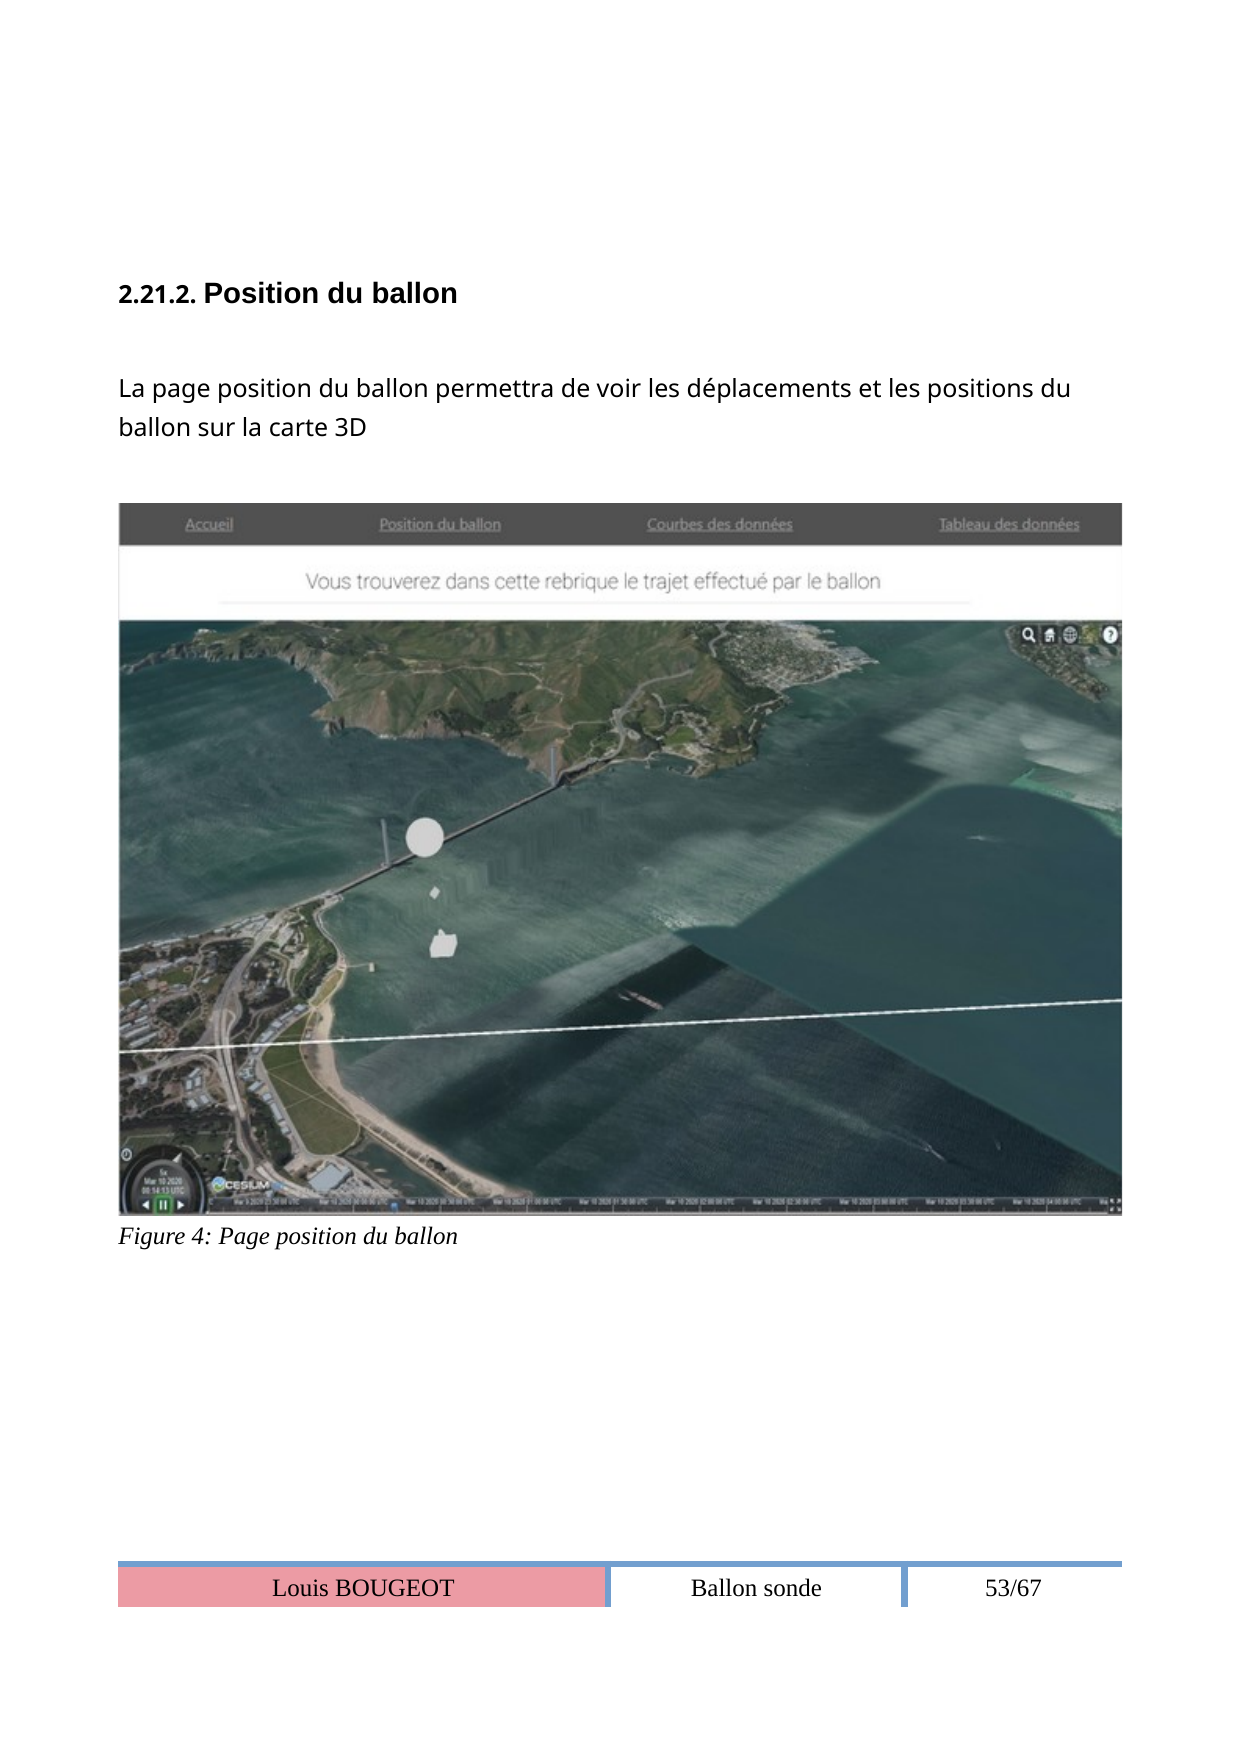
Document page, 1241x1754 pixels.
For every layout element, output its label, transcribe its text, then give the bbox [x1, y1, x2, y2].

picture [118, 503, 1123, 1216]
text Figure 4: Page position du ballon [118, 1216, 1169, 1250]
subtitle Position du ballon [118, 276, 1122, 310]
text La page position du ballon permettra de voir les déplacements et les positions du ballon sur la carte 3D [118, 370, 1122, 444]
